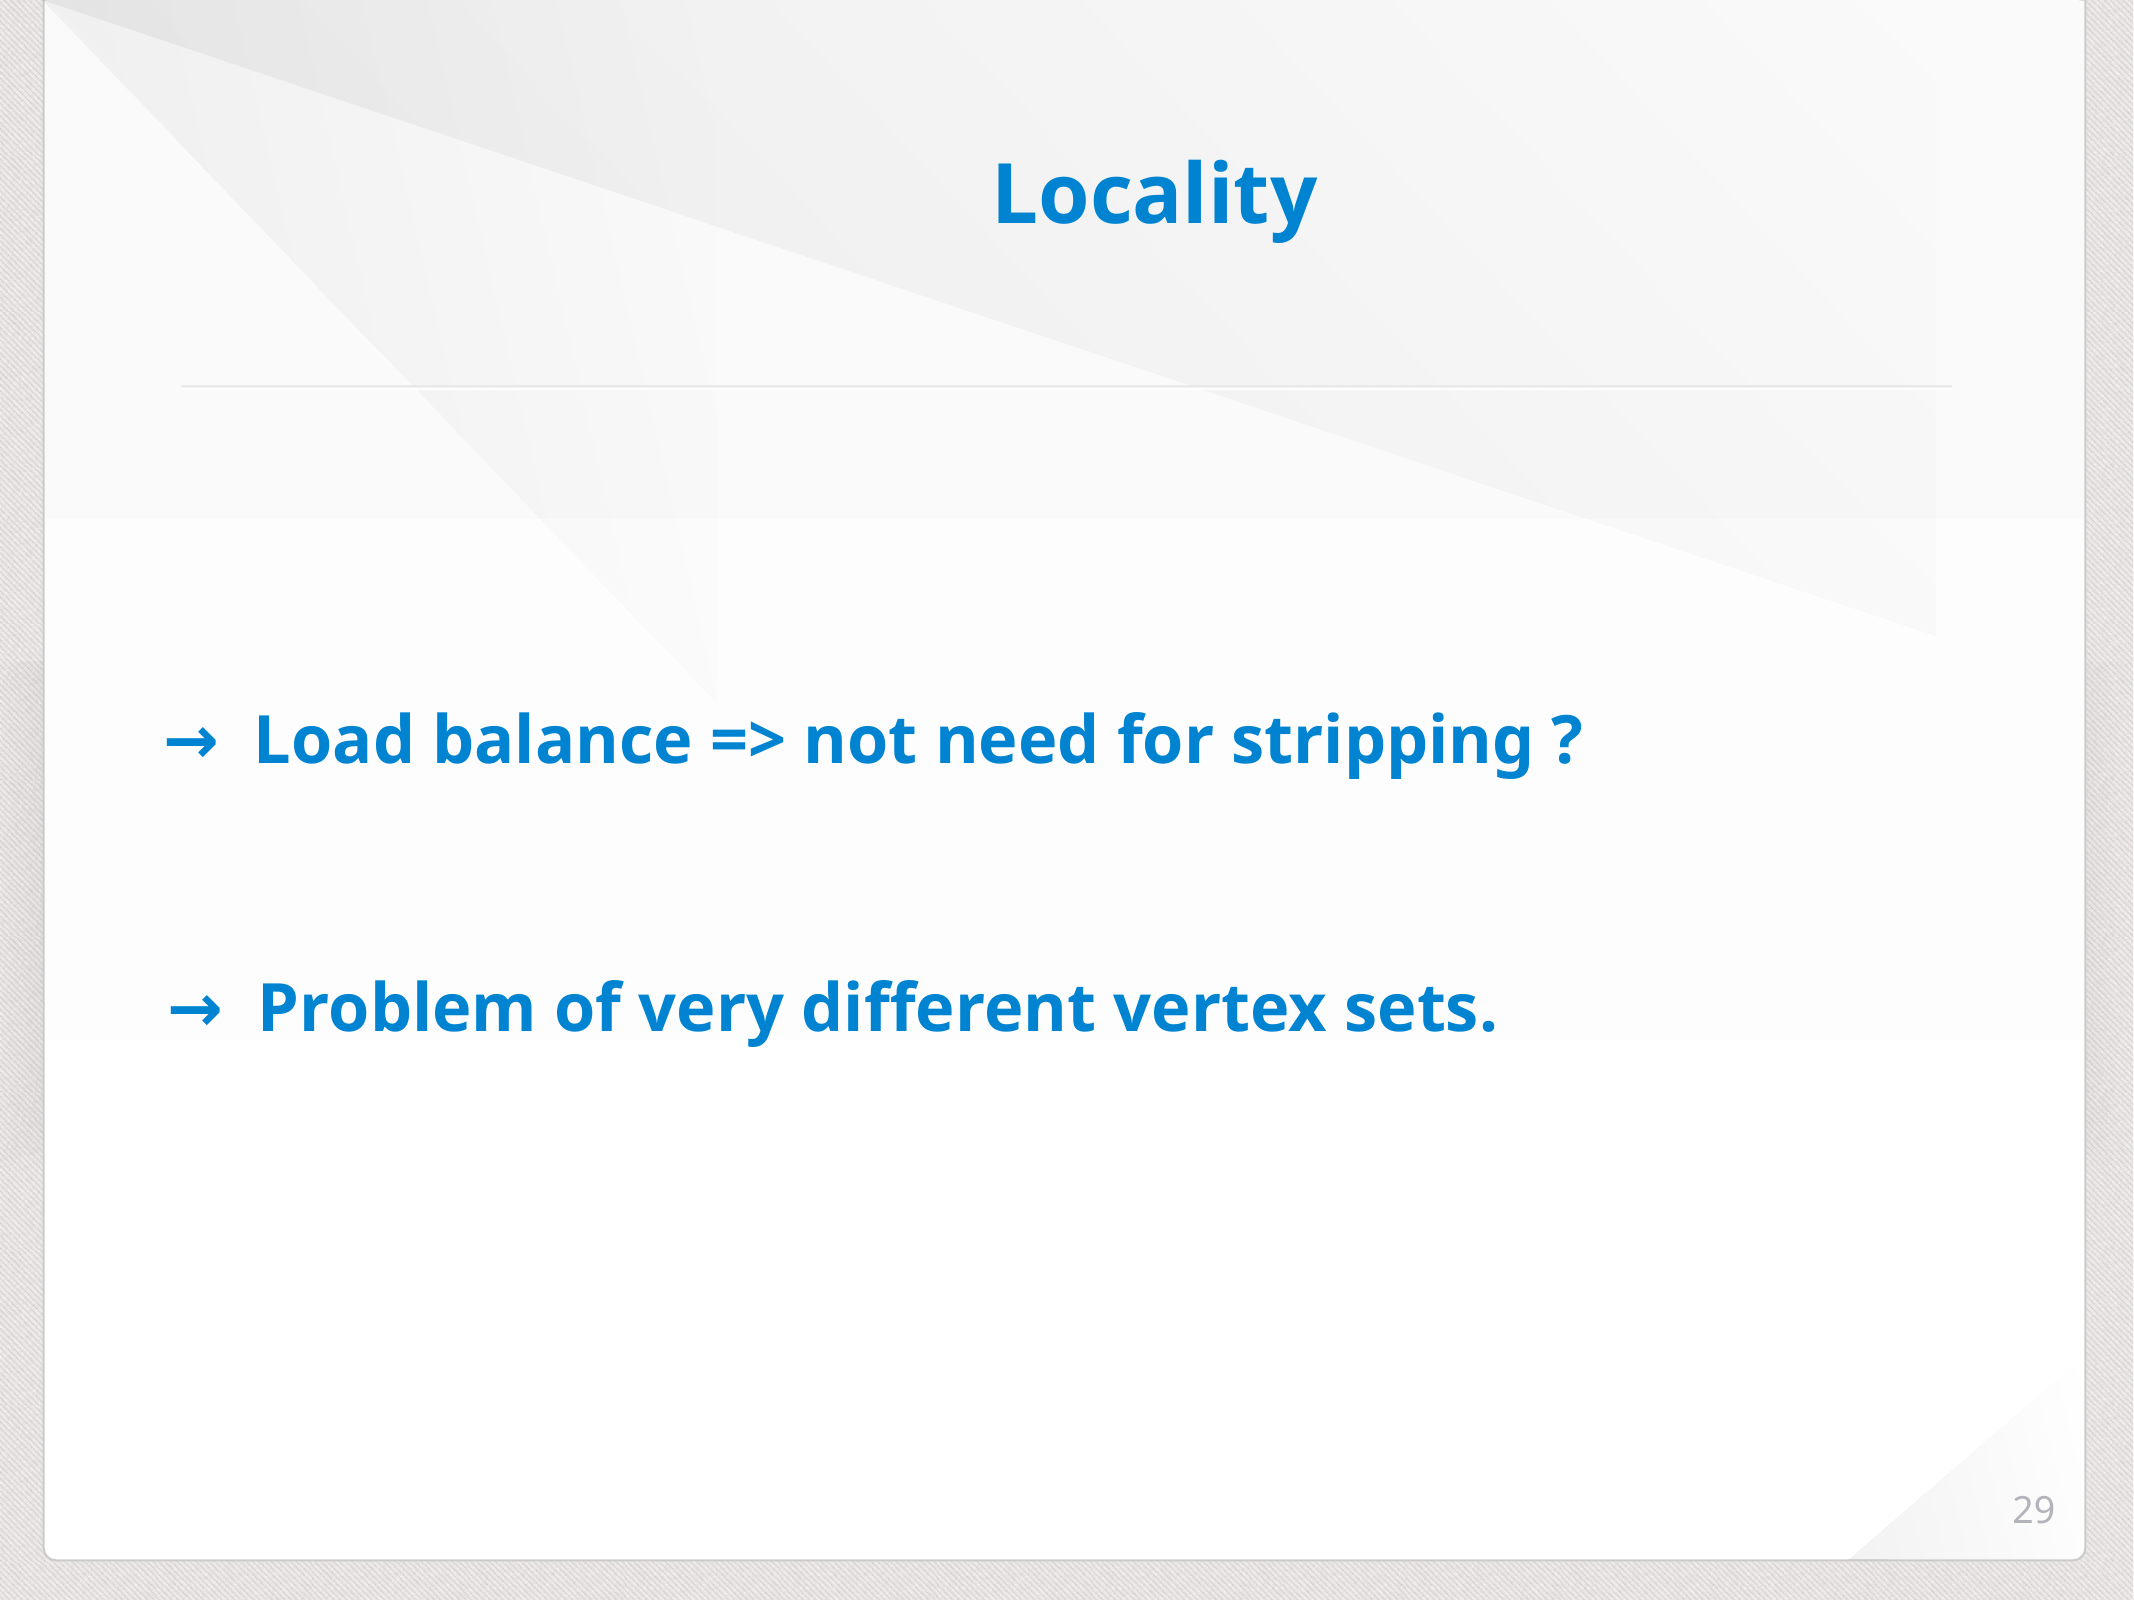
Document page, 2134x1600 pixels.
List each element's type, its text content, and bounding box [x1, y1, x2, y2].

slide_number [1909, 1476, 2071, 1548]
list → Load balance => not need for stripping ? → Problem of very different vertex sets. [60, 225, 1936, 1321]
picture [0, 0, 2134, 1600]
title Locality [269, 145, 2041, 355]
